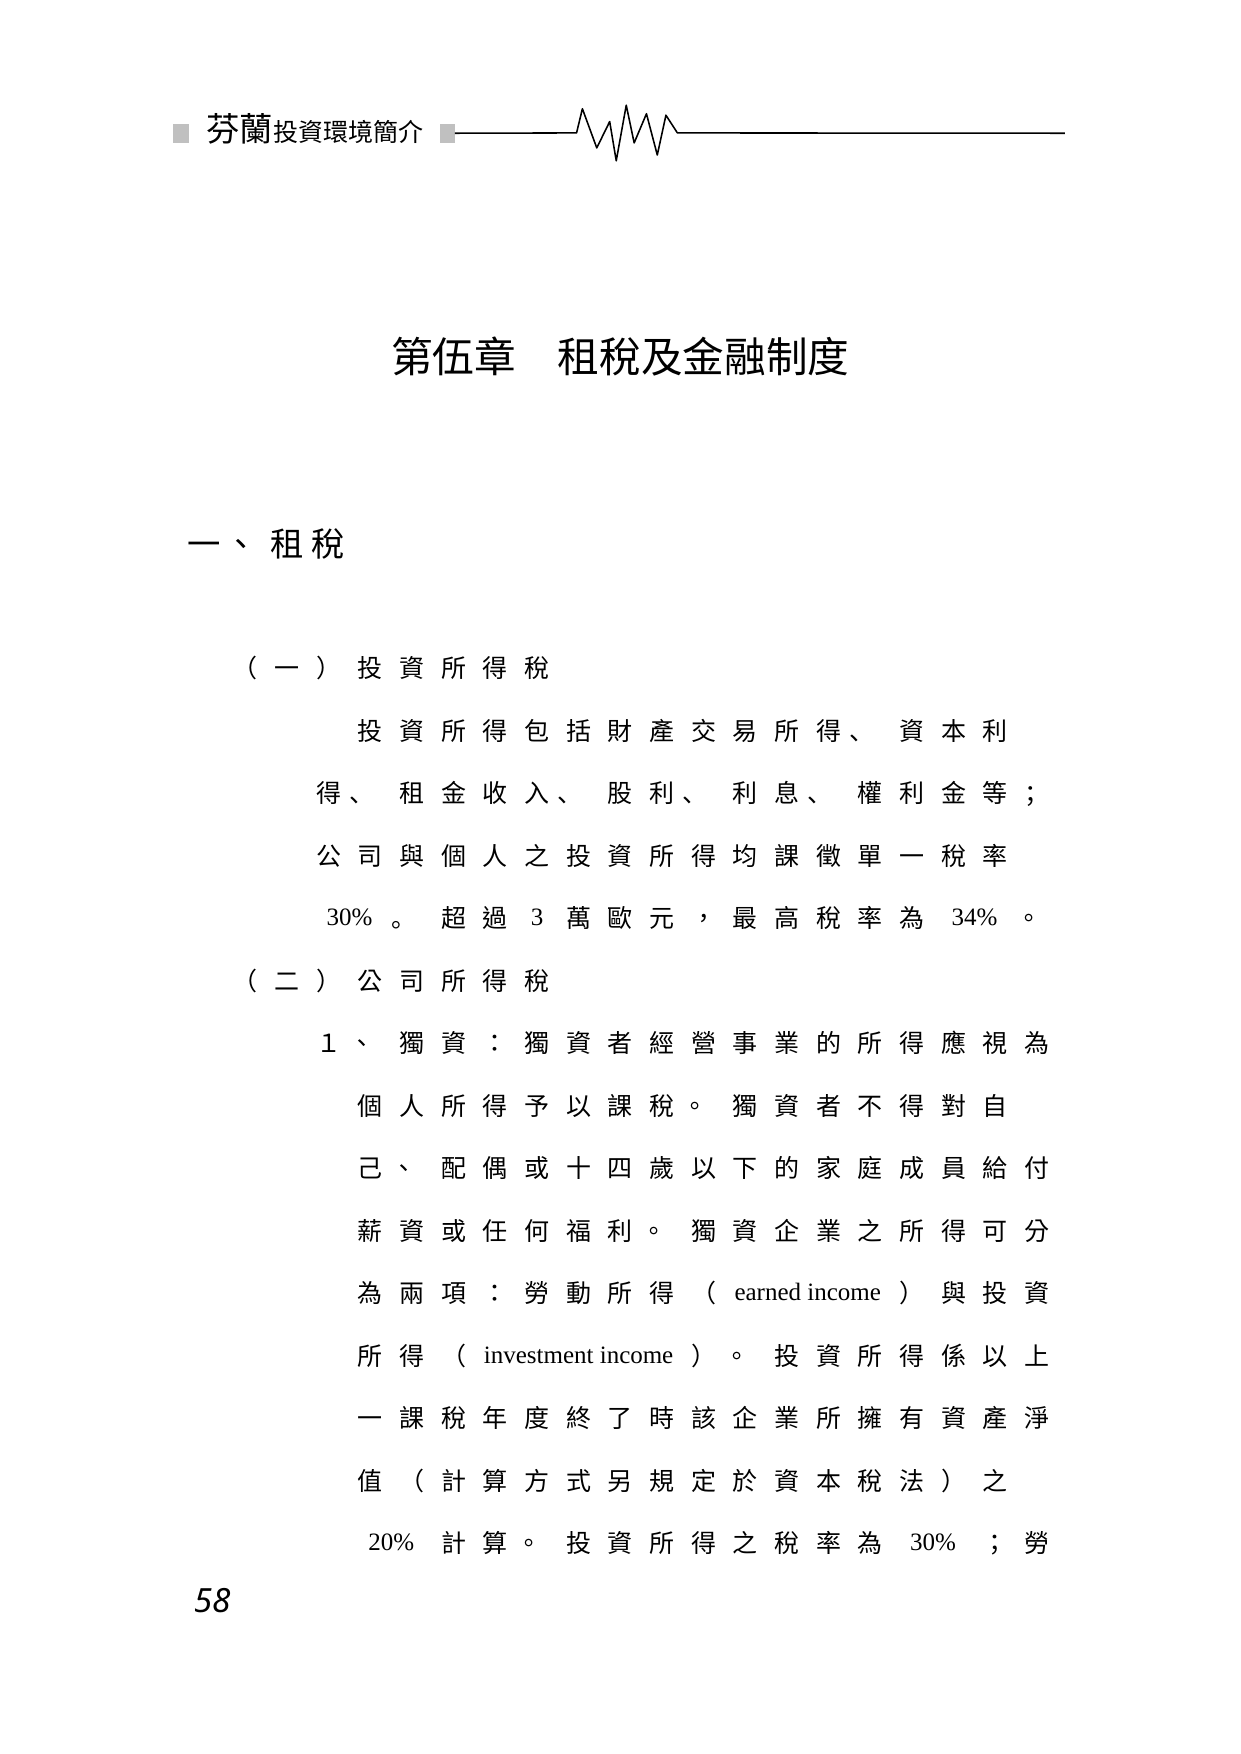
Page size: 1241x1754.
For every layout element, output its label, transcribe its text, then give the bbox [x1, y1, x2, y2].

text 投資所得包括財產交易所得、資本利得、租金收入、股利、利息、權利金等；公司與個人之投資所得均課徵單一稅率30%。超過3萬歐元，最高稅率為34%。 [281, 688, 1058, 938]
text （二）公司所得稅 [207, 938, 1058, 1000]
text 一、租稅 [183, 500, 1058, 563]
text 第伍章 租稅及金融制度 [183, 313, 1058, 375]
text （一）投資所得稅 [207, 625, 1058, 688]
text １、獨資：獨資者經營事業的所得應視為個人所得予以課稅。獨資者不得對自己、配偶或十四歲以下的家庭成員給付薪資或任何福利。獨資企業之所得可分為兩項：勞動所得（earned income）與投資所得（investment income）。投資所得係以上一課稅年度終了時該企業所擁有資產淨值（計算方式另規定於資本稅法）之20%計算。投資所得之稅率為30%；勞 [281, 1000, 1058, 1563]
